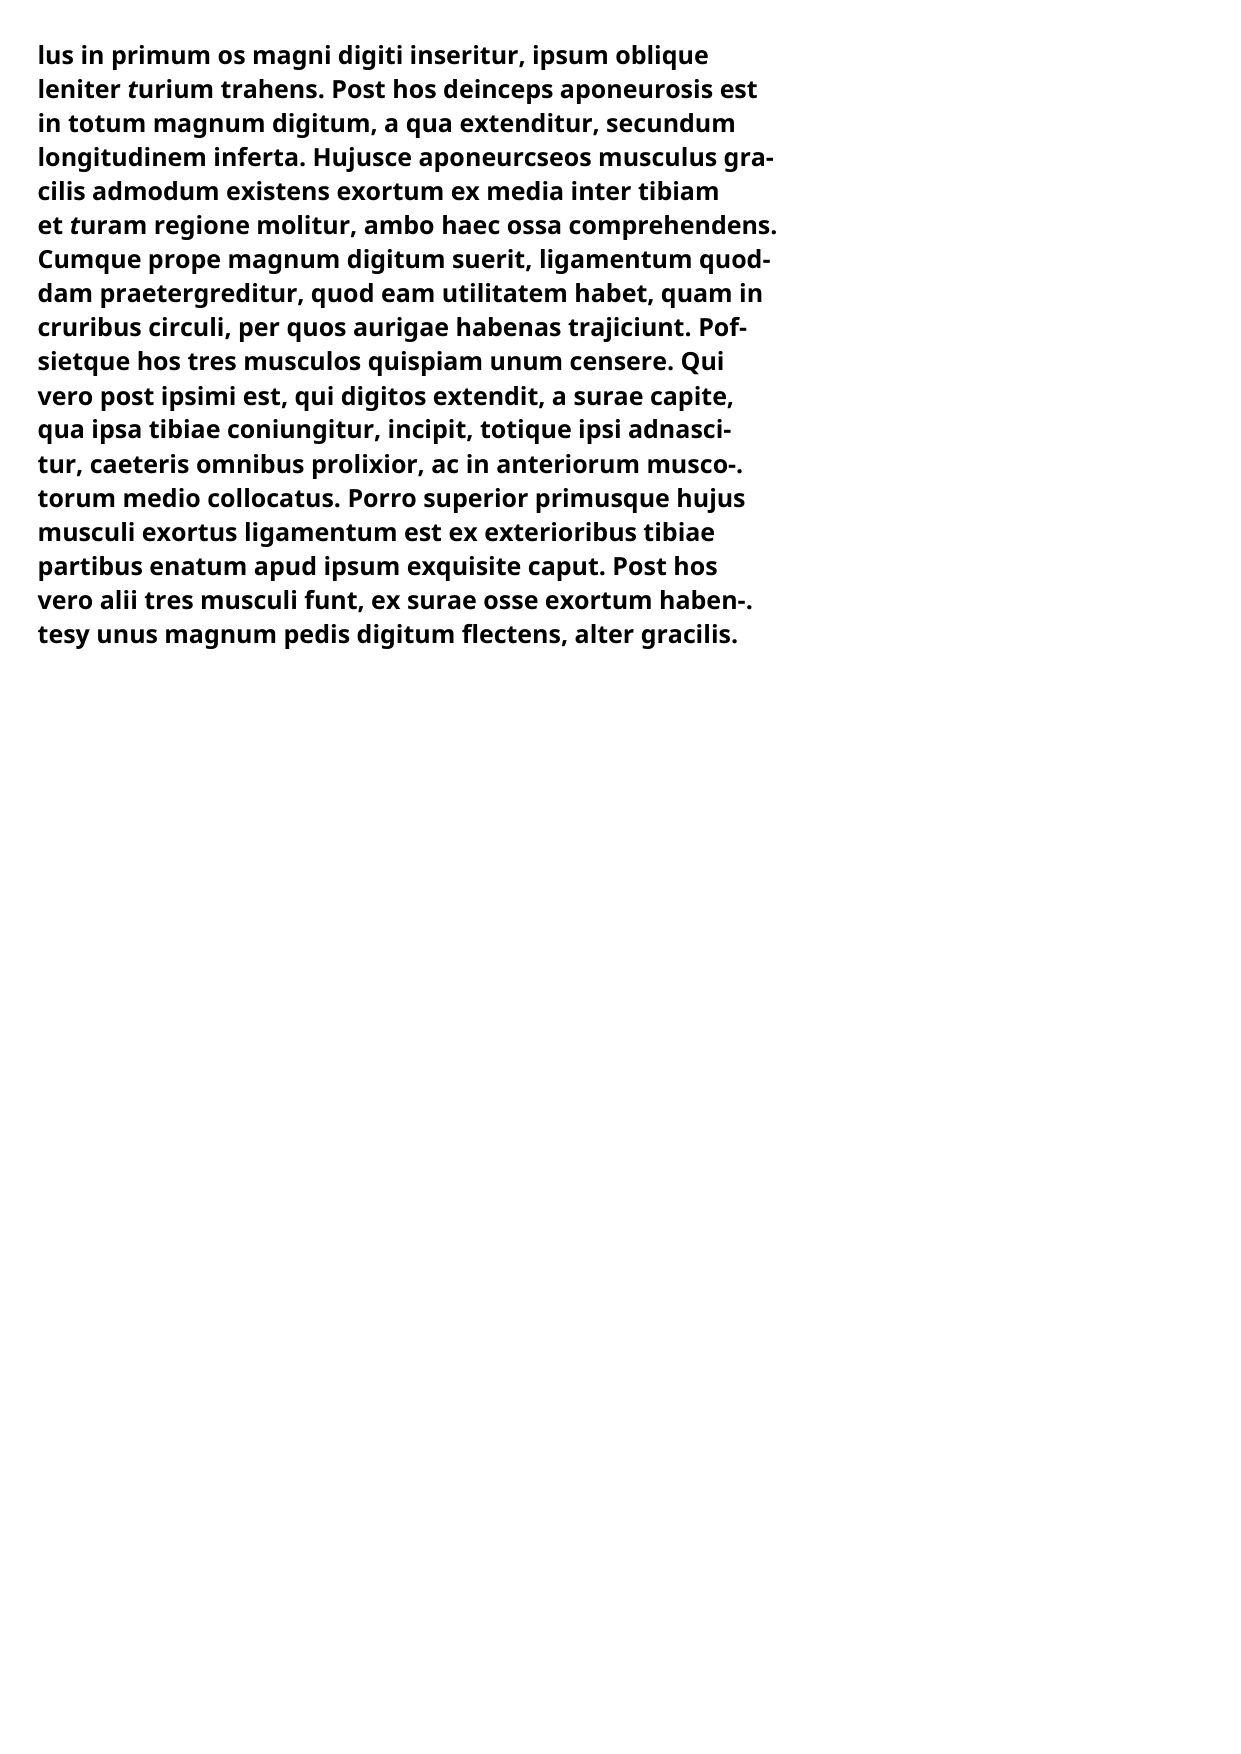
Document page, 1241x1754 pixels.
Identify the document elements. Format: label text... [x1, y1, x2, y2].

text lus in primum os magni digiti inseritur, ipsum oblique leniter turium trahens. Post hos deinceps aponeurosis est in totum magnum digitum, a qua extenditur, secundum longitudinem inferta. Hujusce aponeurcseos musculus gra- cilis admodum existens exortum ex media inter tibiam et turam regione molitur, ambo haec ossa comprehendens. Cumque prope magnum digitum suerit, ligamentum quod- dam praetergreditur, quod eam utilitatem habet, quam in cruribus circuli, per quos aurigae habenas trajiciunt. Pof- sietque hos tres musculos quispiam unum censere. Qui vero post ipsimi est, qui digitos extendit, a surae capite, qua ipsa tibiae coniungitur, incipit, totique ipsi adnasci- tur, caeteris omnibus prolixior, ac in anteriorum musco-. torum medio collocatus. Porro superior primusque hujus musculi exortus ligamentum est ex exterioribus tibiae partibus enatum apud ipsum exquisite caput. Post hos vero alii tres musculi funt, ex surae osse exortum haben-. tesy unus magnum pedis digitum flectens, alter gracilis. [37, 37, 1203, 651]
